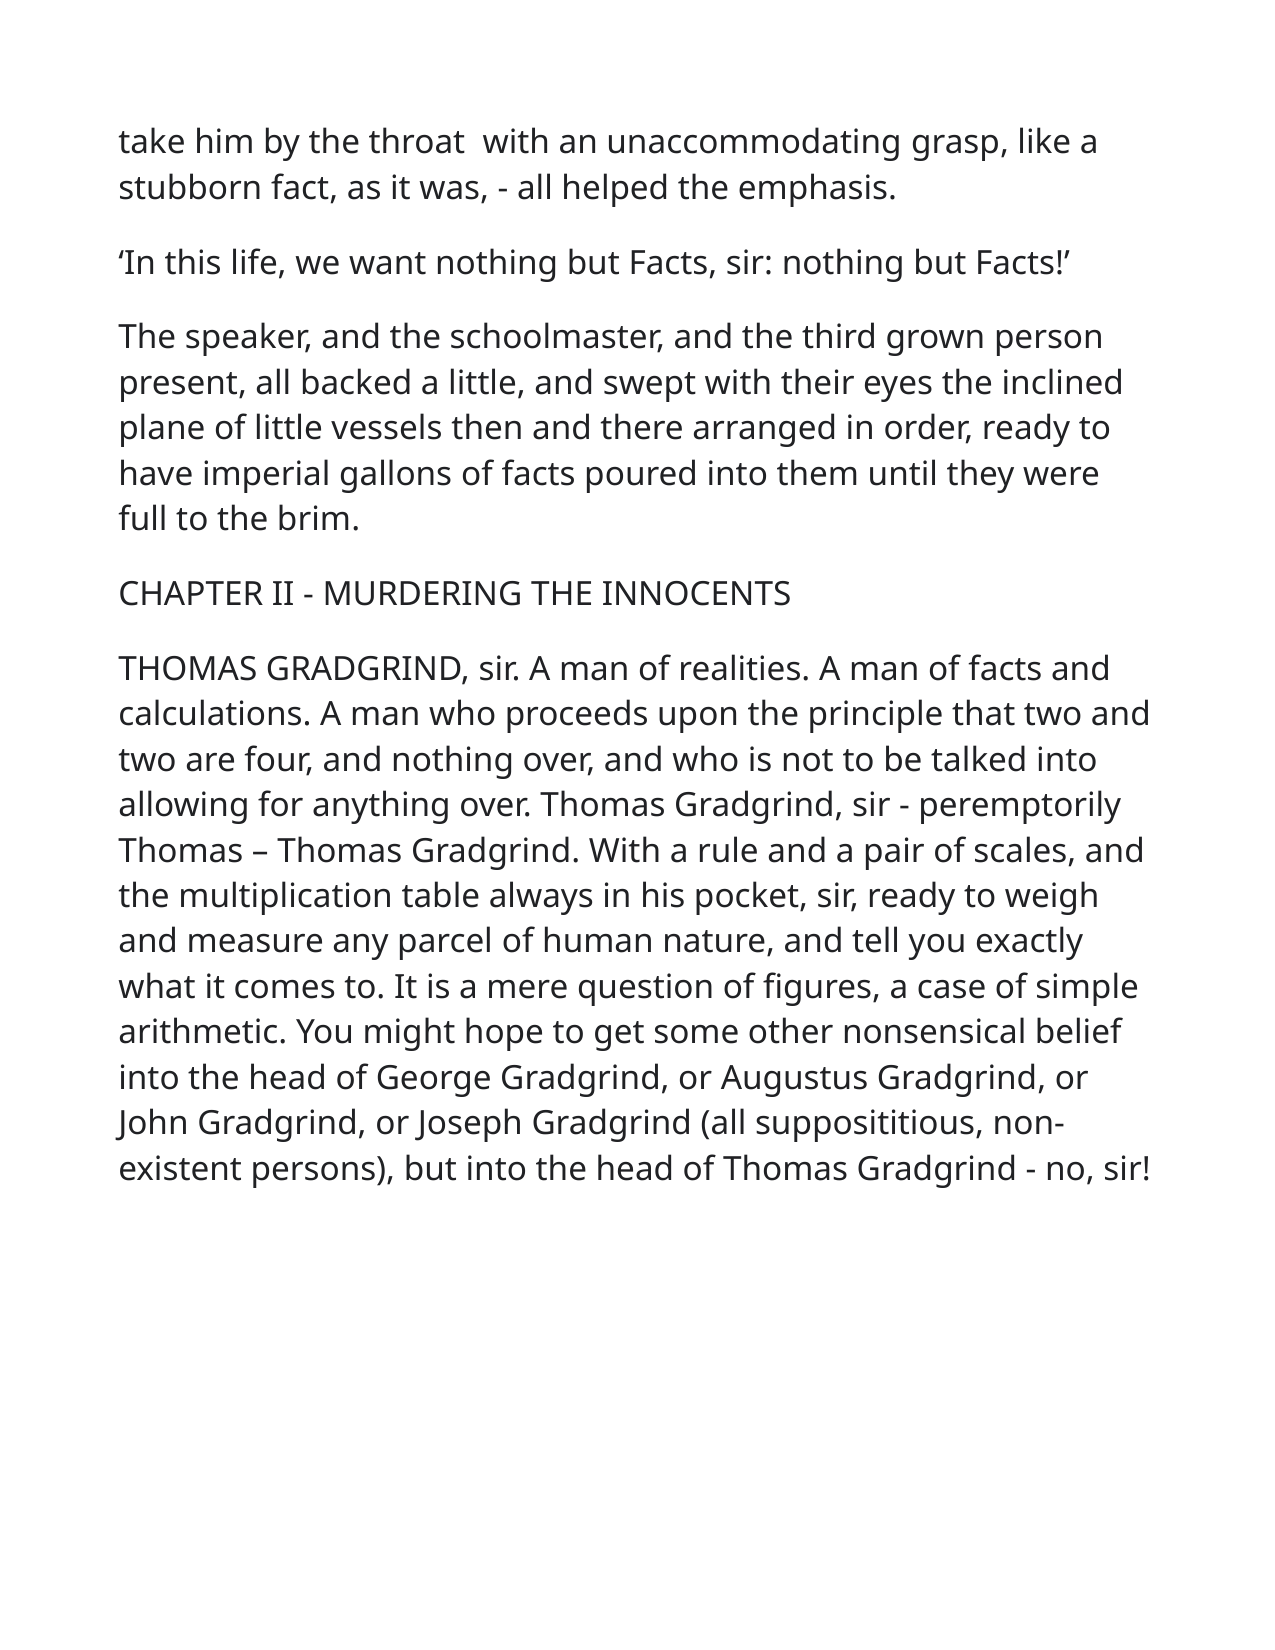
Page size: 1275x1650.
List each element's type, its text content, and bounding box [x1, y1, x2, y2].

text ‘In this life, we want nothing but Facts, sir: nothing but Facts!’ [118, 238, 1157, 284]
text The speaker, and the schoolmaster, and the third grown person present, all backed a little, and swept with their eyes the inclined plane of little vessels then and there arranged in order, ready to have imperial gallons of facts poured into them until they were full to the brim. [118, 313, 1157, 540]
text CHAPTER II - MURDERING THE INNOCENTS [118, 570, 1157, 615]
text THOMAS GRADGRIND, sir. A man of realities. A man of facts and calculations. A man who proceeds upon the principle that two and two are four, and nothing over, and who is not to be talked into allowing for anything over. Thomas Gradgrind, sir - peremptorily Thomas – Thomas Gradgrind. With a rule and a pair of scales, and the multiplication table always in his pocket, sir, ready to weigh and measure any parcel of human nature, and tell you exactly what it comes to. It is a mere question of figures, a case of simple arithmetic. You might hope to get some other nonsensical belief into the head of George Gradgrind, or Augustus Gradgrind, or John Gradgrind, or Joseph Gradgrind (all supposititious, non-existent persons), but into the head of Thomas Gradgrind - no, sir! [118, 645, 1157, 1190]
text take him by the throat with an unaccommodating grasp, like a stubborn fact, as it was, - all helped the emphasis. [118, 118, 1157, 209]
